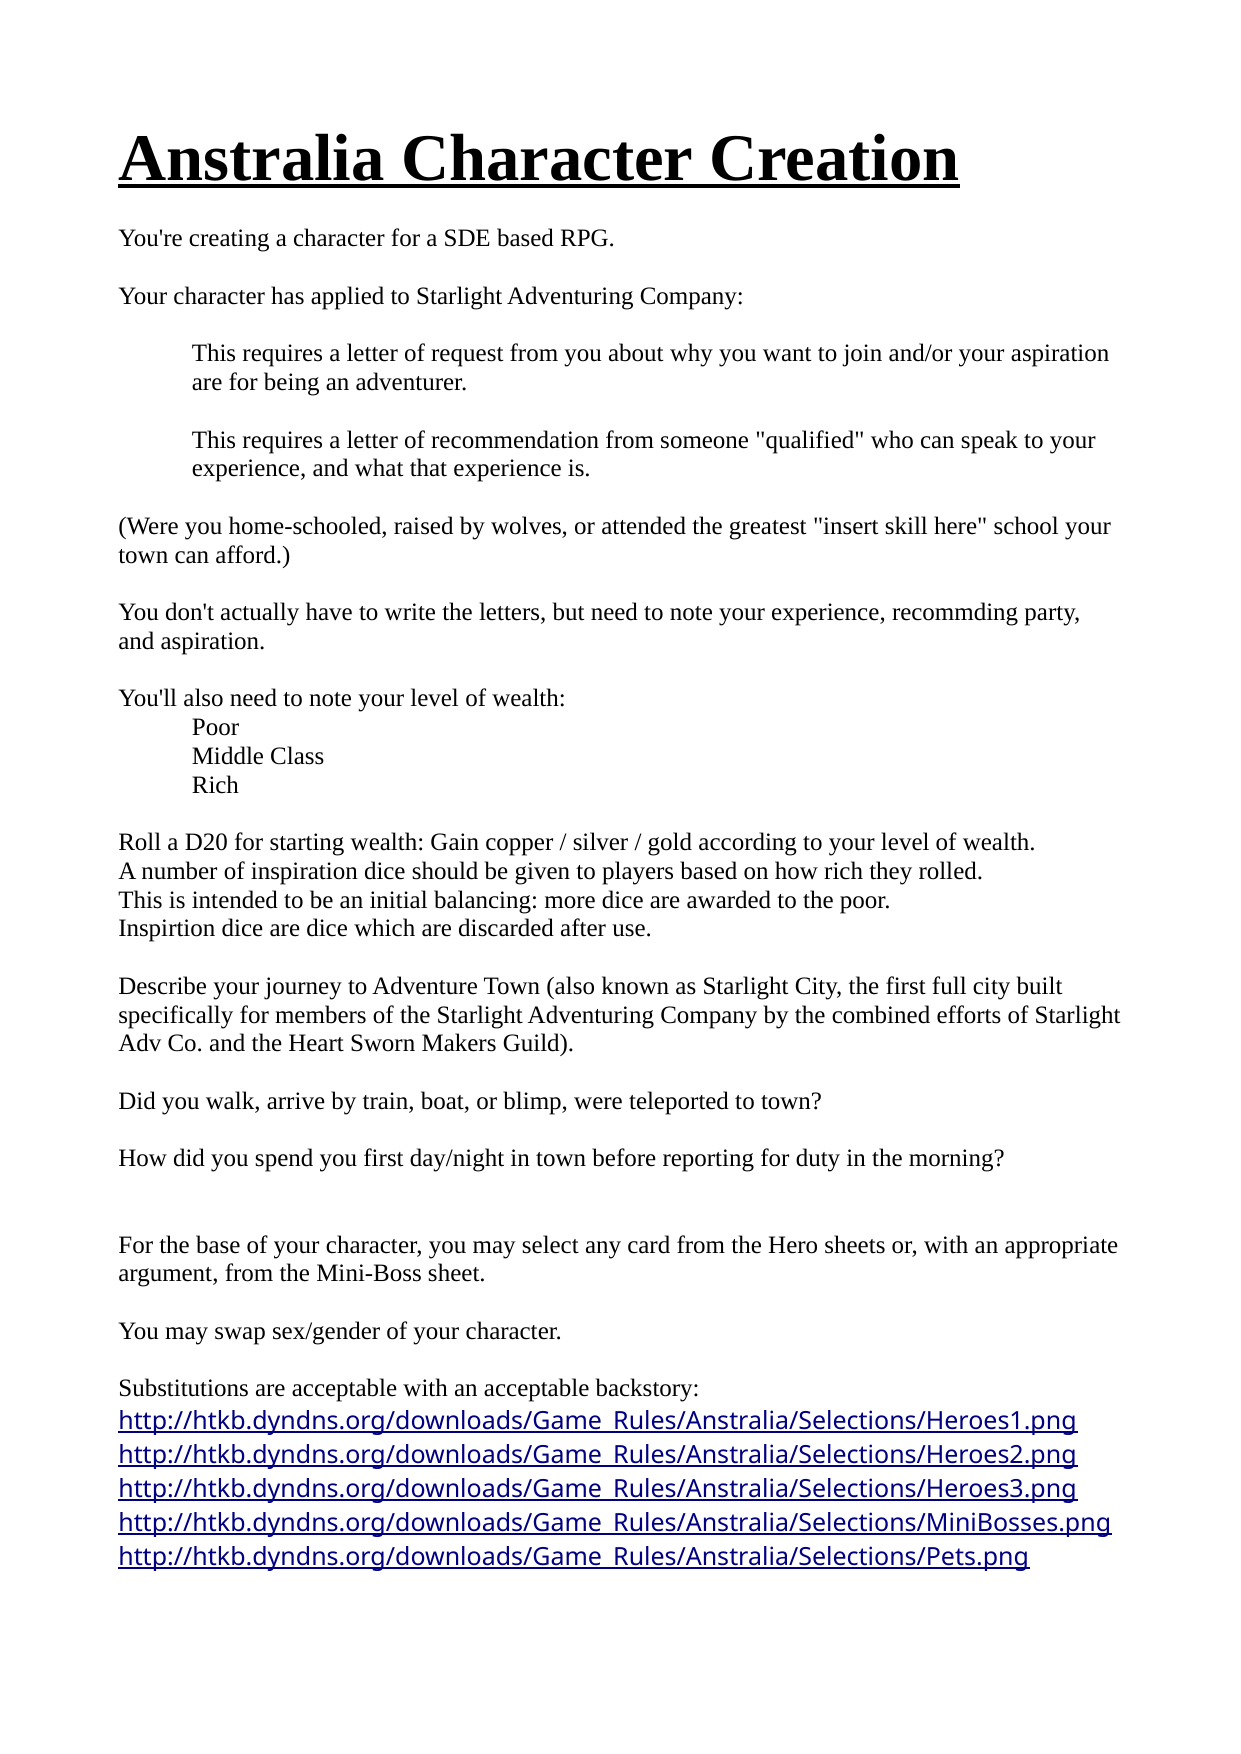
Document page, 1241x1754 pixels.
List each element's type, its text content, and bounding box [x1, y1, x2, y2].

text This requires a letter of request from you about why you want to join and/or your aspiration are for being an adventurer. [118, 310, 1122, 396]
text You may swap sex/gender of your character. [118, 1287, 1122, 1345]
text You'll also need to note your level of wealth: Poor Middle Class Rich Roll a D20 for starting wealth: Gain copper / silver / gold according to your level of wealth. A number of inspiration dice should be given to players based on how rich they rolled. [118, 655, 1122, 885]
text Your character has applied to Starlight Adventuring Company: [118, 281, 1122, 310]
text http://htkb.dyndns.org/downloads/Game_Rules/Anstralia/Selections/Heroes1.png http://htkb.dyndns.org/downloads/Game_Rules/Anstralia/Selections/Heroes2.png http://htkb.dyndns.org/downloads/Game_Rules/Anstralia/Selections/Heroes3.png http://htkb.dyndns.org/downloads/Game_Rules/Anstralia/Selections/MiniBosses.png http://htkb.dyndns.org/downloads/Game_Rules/Anstralia/Selections/Pets.png [118, 1402, 1122, 1573]
text This is intended to be an initial balancing: more dice are awarded to the poor. Inspirtion dice are dice which are discarded after use. [118, 885, 1122, 942]
text Substitutions are acceptable with an acceptable backstory: [118, 1373, 1122, 1402]
text This requires a letter of recommendation from someone "qualified" who can speak to your experience, and what that experience is. [118, 396, 1122, 511]
text Describe your journey to Adventure Town (also known as Starlight City, the first full city built specifically for members of the Starlight Adventuring Company by the combined efforts of Starlight Adv Co. and the Heart Sworn Makers Guild). Did you walk, arrive by train, boat, or blimp, were teleported to town? How did you spend you first day/night in town before reporting for duty in the morning? For the base of your character, you may select any card from the Hero sheets or, with an appropriate argument, from the Mini-Boss sheet. [118, 942, 1122, 1287]
text You don't actually have to write the letters, but need to note your experience, recommding party, and aspiration. [118, 597, 1122, 655]
text Anstralia Character Creation [118, 118, 1122, 195]
text (Were you home-schooled, raised by wolves, or attended the greatest "insert skill here" school your town can afford.) [118, 511, 1122, 568]
text You're creating a character for a SDE based RPG. [118, 223, 1122, 281]
